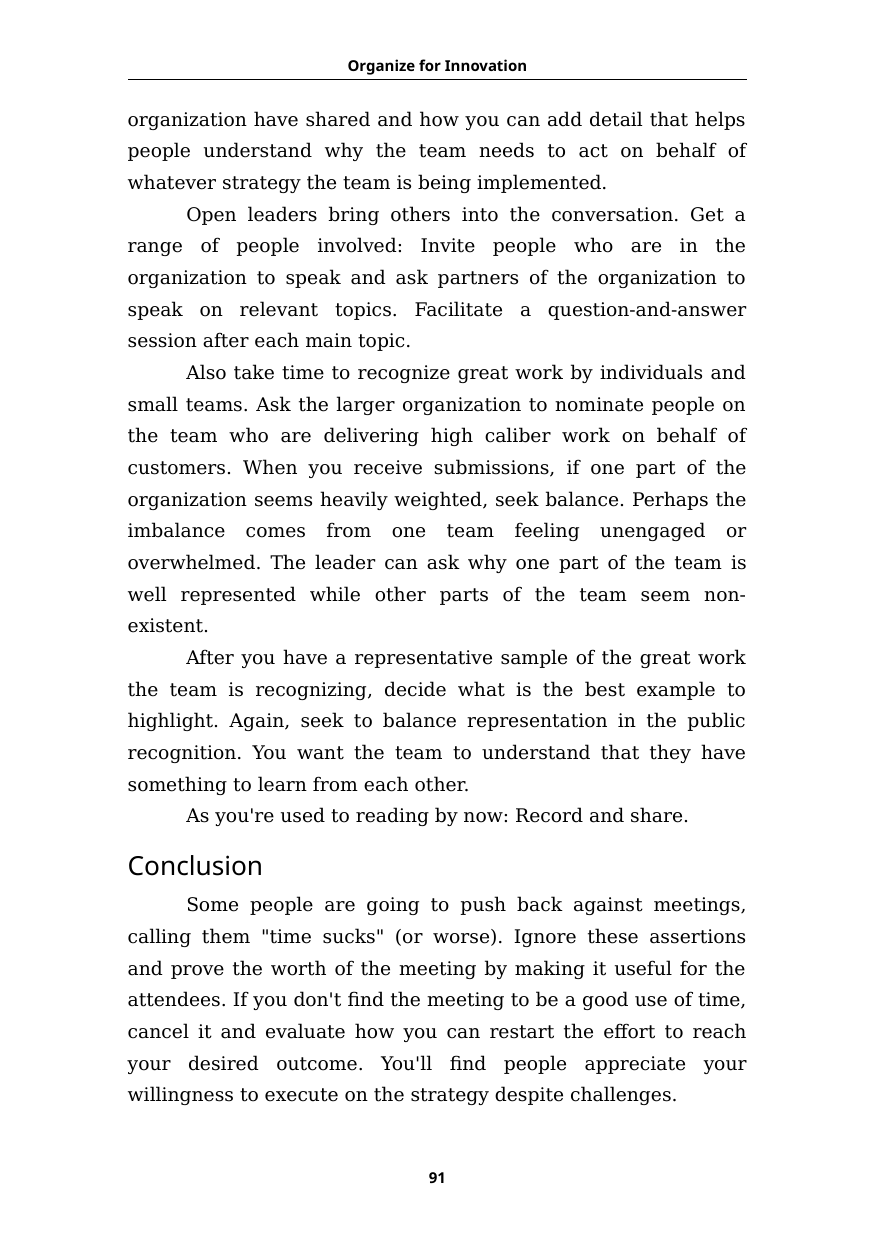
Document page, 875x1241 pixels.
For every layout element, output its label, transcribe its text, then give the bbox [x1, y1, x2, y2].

text As you're used to reading by now: Record and share. [127, 805, 747, 827]
subtitle Conclusion [127, 852, 747, 882]
text organization have shared and how you can add detail that helps people understand why the team needs to act on behalf of whatever strategy the team is being implemented. [127, 109, 747, 194]
text Open leaders bring others into the conversation. Get a range of people involved: Invite people who are in the organization to speak and ask partners of the organization to speak on relevant topics. Facilitate a question-and-answer session after each main topic. [127, 204, 747, 352]
text After you have a representative sample of the great work the team is recognizing, decide what is the best example to highlight. Again, seek to balance representation in the public recognition. You want the team to understand that they have something to learn from each other. [127, 647, 747, 796]
text Also take time to recognize great work by individuals and small teams. Ask the larger organization to nominate people on the team who are delivering high caliber work on behalf of customers. When you receive submissions, if one part of the organization seems heavily weighted, seek balance. Perhaps the imbalance comes from one team feeling unengaged or overwhelmed. The leader can ask why one part of the team is well represented while other parts of the team seem non-existent. [127, 362, 747, 637]
text Some people are going to push back against meetings, calling them "time sucks" (or worse). Ignore these assertions and prove the worth of the meeting by making it useful for the attendees. If you don't find the meeting to be a good use of time, cancel it and evaluate how you can restart the effort to reach your desired outcome. You'll find people appreciate your willingness to execute on the strategy despite challenges. [127, 894, 747, 1106]
